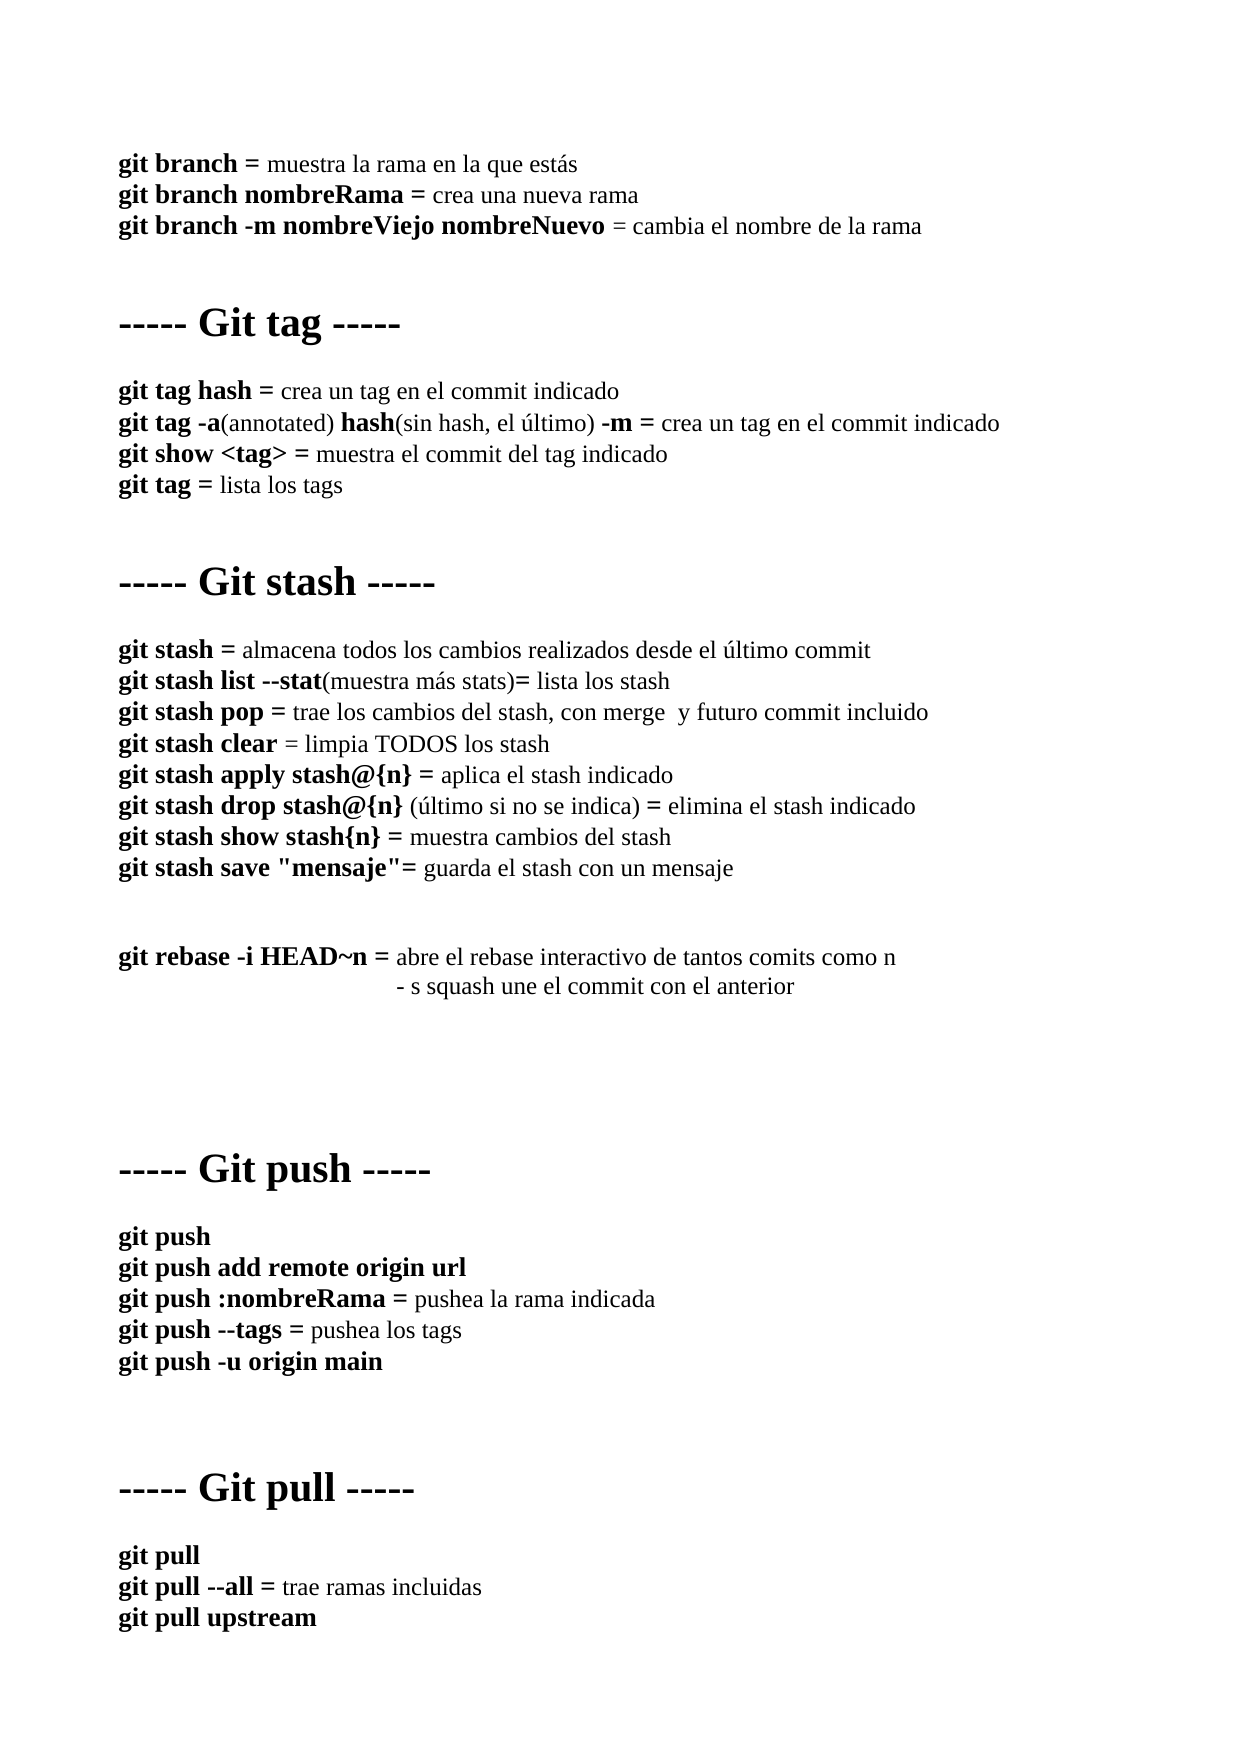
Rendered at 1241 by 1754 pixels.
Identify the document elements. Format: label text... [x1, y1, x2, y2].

text git push add remote origin url [118, 1251, 1122, 1282]
text git tag = lista los tags [118, 468, 1122, 499]
text git show <tag> = muestra el commit del tag indicado [118, 437, 1122, 468]
text ----- Git tag ----- [118, 298, 1122, 346]
text git rebase -i HEAD~n = abre el rebase interactivo de tantos comits como n [118, 940, 1122, 971]
text git push [118, 1220, 1122, 1251]
text git stash apply stash@{n} = aplica el stash indicado [118, 758, 1122, 789]
text git pull upstream [118, 1601, 1122, 1632]
text ----- Git stash ----- [118, 557, 1122, 604]
text git stash drop stash@{n} (último si no se indica) = elimina el stash indicado [118, 789, 1122, 820]
text git stash pop = trae los cambios del stash, con merge y futuro commit incluido [118, 696, 1122, 727]
text git stash = almacena todos los cambios realizados desde el último commit [118, 633, 1122, 664]
text ----- Git push ----- [118, 1143, 1122, 1191]
text git stash save "mensaje"= guarda el stash con un mensaje [118, 851, 1122, 882]
text git push :nombreRama = pushea la rama indicada [118, 1282, 1122, 1314]
text git stash show stash{n} = muestra cambios del stash [118, 820, 1122, 851]
text git push -u origin main [118, 1345, 1122, 1376]
text - s squash une el commit con el anterior [118, 971, 1122, 1000]
text git pull --all = trae ramas incluidas [118, 1570, 1122, 1601]
text git tag hash = crea un tag en el commit indicado [118, 374, 1122, 406]
text git stash list --stat(muestra más stats)= lista los stash [118, 664, 1122, 696]
text git push --tags = pushea los tags [118, 1314, 1122, 1345]
text git tag -a(annotated) hash(sin hash, el último) -m = crea un tag en el commit indicado [118, 406, 1122, 437]
text git branch nombreRama = crea una nueva rama [118, 178, 1122, 209]
text git stash clear = limpia TODOS los stash [118, 727, 1122, 758]
text git pull [118, 1539, 1122, 1570]
text git branch = muestra la rama en la que estás [118, 147, 1122, 178]
text git branch -m nombreViejo nombreNuevo = cambia el nombre de la rama [118, 209, 1122, 240]
text ----- Git pull ----- [118, 1462, 1122, 1510]
